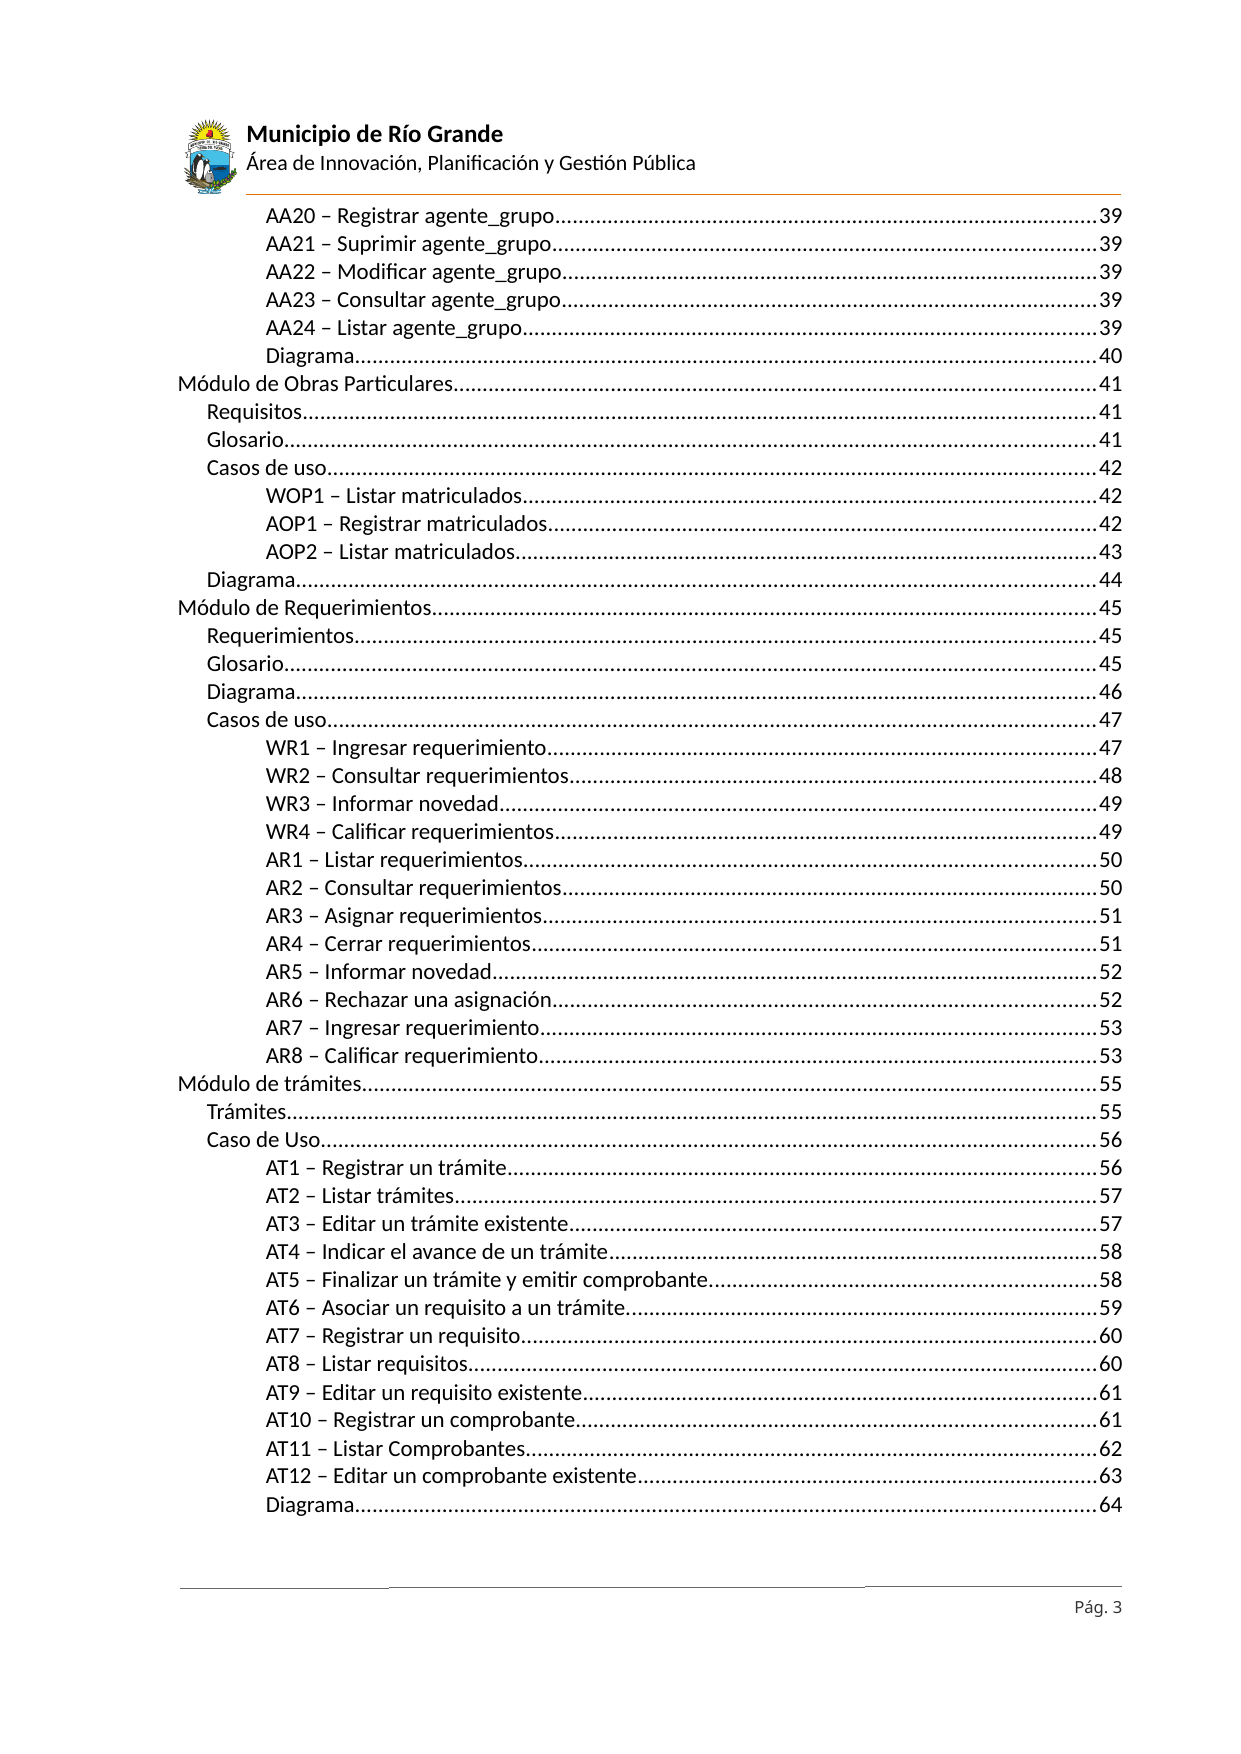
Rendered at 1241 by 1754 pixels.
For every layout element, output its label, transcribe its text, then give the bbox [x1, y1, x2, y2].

subtitle AT5 – Finalizar un trámite y emitir comprobante. 58 [266, 1266, 1122, 1293]
subtitle AA24 – Listar agente_grupo 39 [266, 313, 1122, 341]
subtitle AOP2 – Listar matriculados 43 [266, 537, 1122, 565]
text Glosario 41 [207, 425, 1122, 453]
subtitle WR1 – Ingresar requerimiento 47 [266, 733, 1122, 761]
subtitle AA21 – Suprimir agente_grupo 39 [266, 229, 1122, 257]
subtitle AR2 – Consultar requerimientos 50 [266, 873, 1122, 901]
subtitle AT9 – Editar un requisito existente 61 [266, 1378, 1122, 1406]
subtitle AR7 – Ingresar requerimiento 53 [266, 1013, 1122, 1041]
subtitle AT4 – Indicar el avance de un trámite 58 [266, 1237, 1122, 1266]
subtitle Diagrama 40 [266, 341, 1122, 369]
subtitle AT7 – Registrar un requisito 60 [266, 1322, 1122, 1349]
subtitle AA20 – Registrar agente_grupo 39 [266, 201, 1122, 229]
subtitle AT3 – Editar un trámite existente 57 [266, 1209, 1122, 1237]
text Casos de uso 42 [207, 453, 1122, 481]
text Caso de Uso 56 [207, 1125, 1122, 1153]
subtitle AR1 – Listar requerimientos 50 [266, 845, 1122, 873]
text Trámites 55 [207, 1097, 1122, 1125]
text Casos de uso 47 [207, 705, 1122, 733]
subtitle AT10 – Registrar un comprobante 61 [266, 1406, 1122, 1434]
subtitle AR3 – Asignar requerimientos 51 [266, 901, 1122, 929]
text Requerimientos 45 [207, 621, 1122, 649]
subtitle AT11 – Listar Comprobantes 62 [266, 1434, 1122, 1462]
subtitle Diagrama 64 [266, 1490, 1122, 1518]
subtitle AT6 – Asociar un requisito a un trámite. 59 [266, 1293, 1122, 1322]
subtitle WOP1 – Listar matriculados 42 [266, 481, 1122, 509]
subtitle AT1 – Registrar un trámite 56 [266, 1153, 1122, 1181]
subtitle AA22 – Modificar agente_grupo 39 [266, 257, 1122, 285]
text Requisitos 41 [207, 397, 1122, 425]
subtitle AR4 – Cerrar requerimientos 51 [266, 929, 1122, 957]
subtitle AR6 – Rechazar una asignación 52 [266, 985, 1122, 1013]
text Diagrama 46 [207, 677, 1122, 705]
subtitle WR3 – Informar novedad 49 [266, 789, 1122, 817]
subtitle AR5 – Informar novedad 52 [266, 957, 1122, 985]
text Módulo de Requerimientos 45 [177, 593, 1122, 621]
text Glosario 45 [207, 649, 1122, 677]
subtitle AA23 – Consultar agente_grupo 39 [266, 285, 1122, 313]
subtitle AR8 – Calificar requerimiento 53 [266, 1041, 1122, 1069]
text Diagrama 44 [207, 565, 1122, 593]
subtitle AT2 – Listar trámites 57 [266, 1181, 1122, 1209]
text Módulo de trámites 55 [177, 1069, 1122, 1097]
subtitle AT12 – Editar un comprobante existente 63 [266, 1462, 1122, 1490]
subtitle AT8 – Listar requisitos 60 [266, 1349, 1122, 1378]
subtitle WR2 – Consultar requerimientos 48 [266, 761, 1122, 789]
subtitle WR4 – Calificar requerimientos 49 [266, 817, 1122, 845]
text Módulo de Obras Particulares 41 [177, 369, 1122, 397]
subtitle AOP1 – Registrar matriculados 42 [266, 509, 1122, 537]
